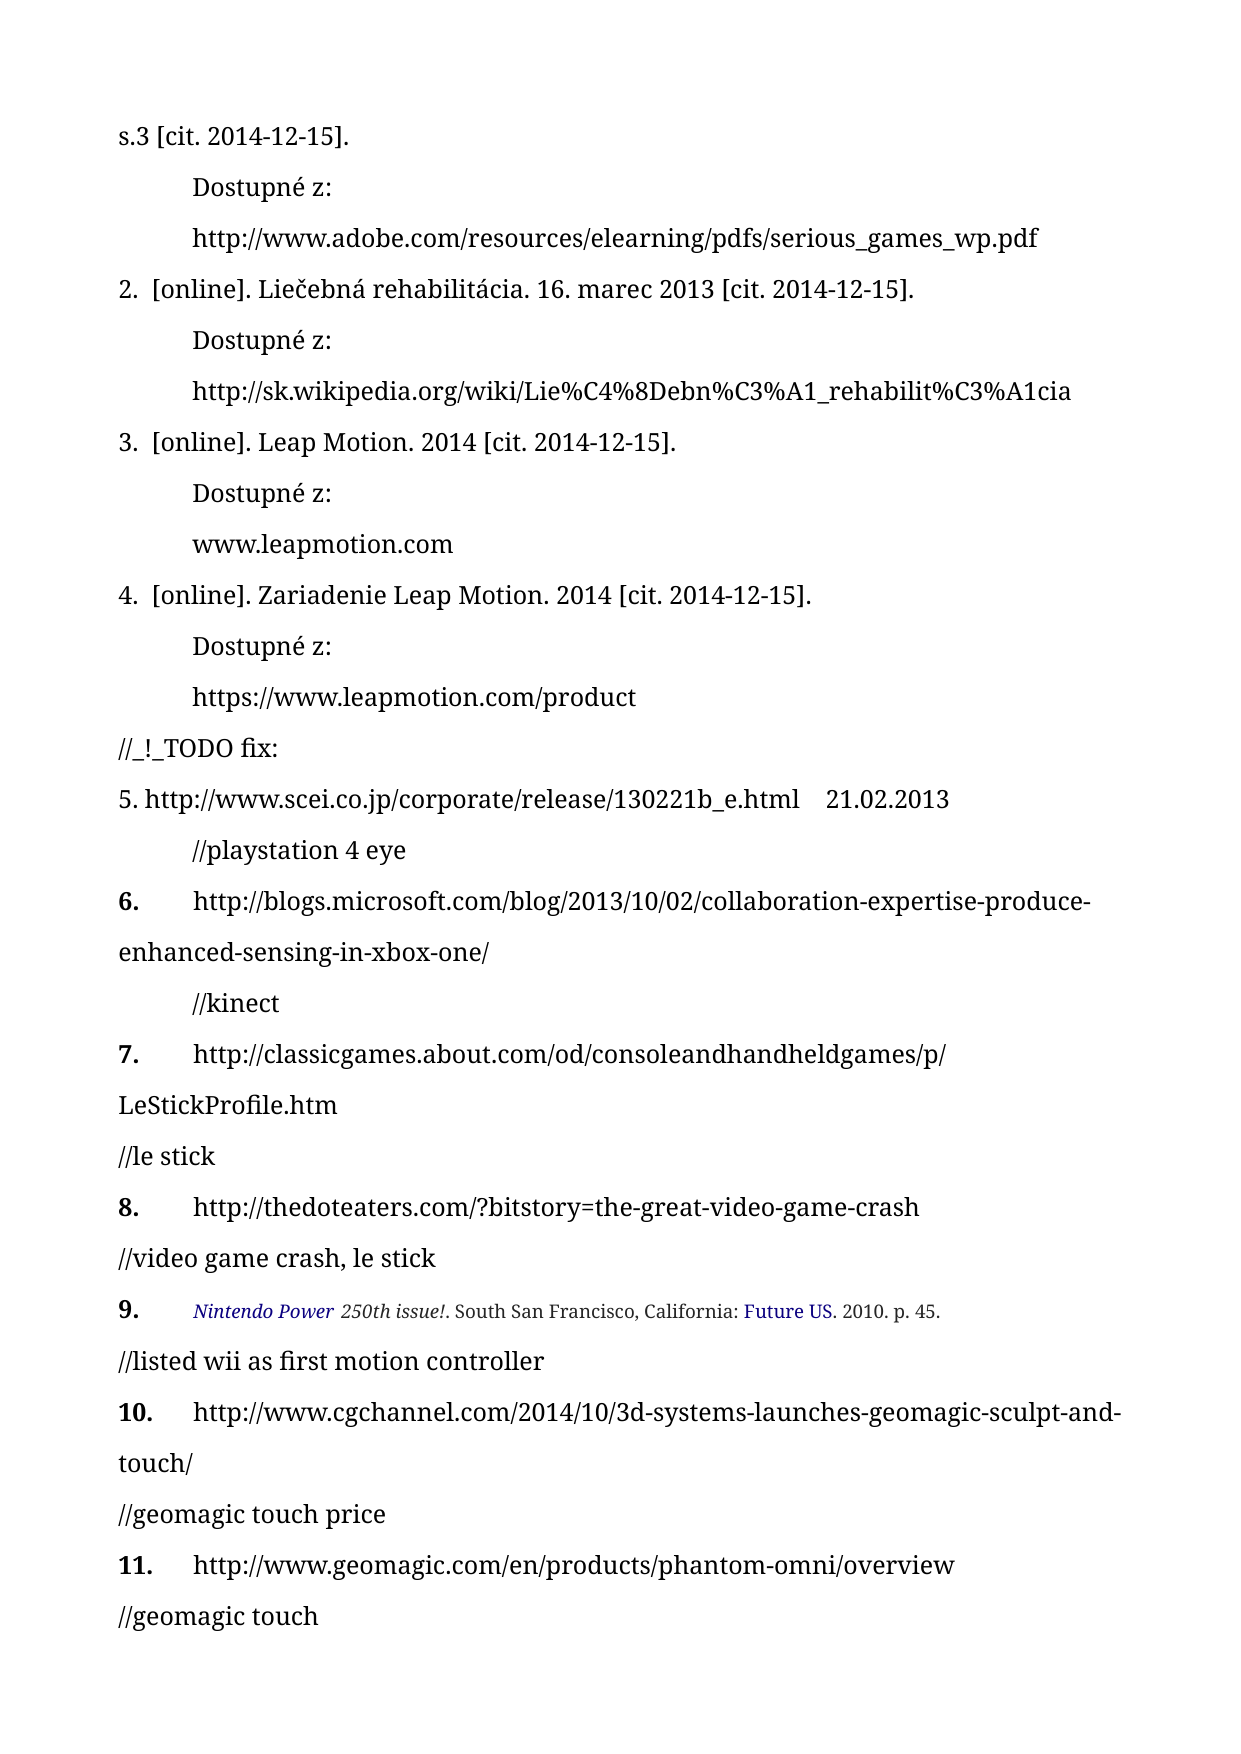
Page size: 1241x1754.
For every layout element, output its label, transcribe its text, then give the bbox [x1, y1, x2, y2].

text 5. http://www.scei.co.jp/corporate/release/130221b_e.html 21.02.2013 [118, 782, 1122, 816]
list Dostupné z: [118, 169, 1122, 203]
list http://blogs.microsoft.com/blog/2013/10/02/collaboration-expertise-produce-enhanced-sensing-in-xbox-one/ [118, 884, 1122, 969]
list Nintendo Power 250th issue!. South San Francisco, California: Future US. 2010. p. 45. [118, 1292, 1122, 1326]
list http://www.adobe.com/resources/elearning/pdfs/serious_games_wp.pdf [118, 220, 1122, 254]
list //listed wii as first motion controller [118, 1343, 1122, 1377]
list http://www.geomagic.com/en/products/phantom-omni/overview [118, 1547, 1122, 1581]
list //video game crash, le stick [118, 1241, 1122, 1275]
text //_!_TODO fix: [118, 731, 1122, 765]
text 4. [online]. Zariadenie Leap Motion. 2014 [cit. 2014-12-15]. Dostupné z: https://www.leapmotion.com/product [118, 577, 1122, 714]
text //playstation 4 eye [118, 833, 1122, 867]
list //geomagic touch [118, 1598, 1122, 1632]
text //kinect [118, 986, 1122, 1020]
text 2. [online]. Liečebná rehabilitácia. 16. marec 2013 [cit. 2014-12-15]. Dostupné z: http://sk.wikipedia.org/wiki/Lie%C4%8Debn%C3%A1_rehabilit%C3%A1cia [118, 271, 1122, 407]
text www.leapmotion.com [118, 526, 1122, 561]
text 3. [online]. Leap Motion. 2014 [cit. 2014-12-15]. Dostupné z: [118, 424, 1122, 509]
list http://classicgames.about.com/od/consoleandhandheldgames/p/LeStickProfile.htm //le stick [118, 1037, 1122, 1173]
list http://www.cgchannel.com/2014/10/3d-systems-launches-geomagic-sculpt-and-touch/ [118, 1394, 1122, 1479]
list http://thedoteaters.com/?bitstory=the-great-video-game-crash [118, 1190, 1122, 1224]
list s.3 [cit. 2014-12-15]. [118, 118, 1122, 152]
list //geomagic touch price [118, 1496, 1122, 1530]
